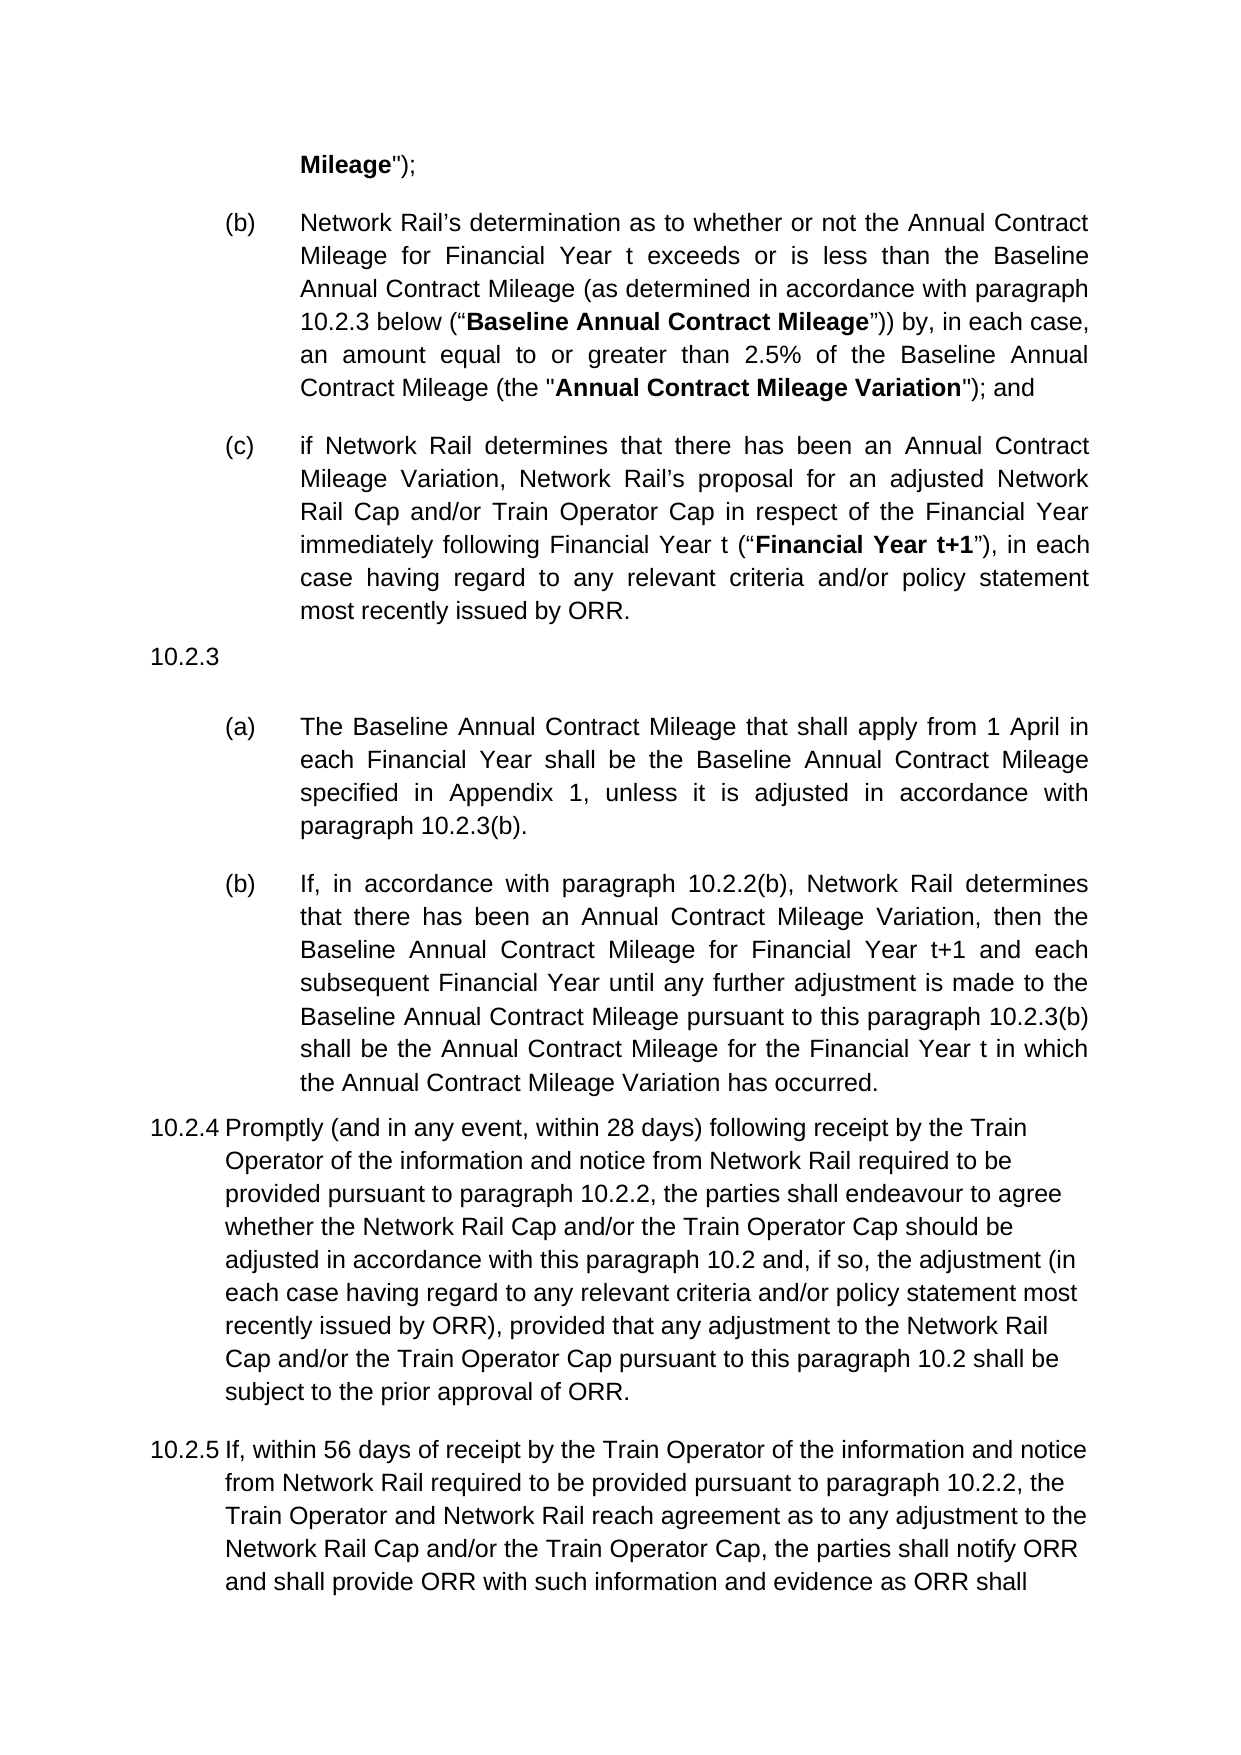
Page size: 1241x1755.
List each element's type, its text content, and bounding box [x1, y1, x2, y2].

text Mileage"); [225, 150, 1090, 179]
text (c) if Network Rail determines that there has been an Annual Contract Mileage Variation, Network Rail’s proposal for an adjusted Network Rail Cap and/or Train Operator Cap in respect of the Financial Year immediately following Financial Year t (“Financial Year t+1”), in each case having regard to any relevant criteria and/or policy statement most recently issued by ORR. [225, 431, 1090, 625]
text (b) If, in accordance with paragraph 10.2.2(b), Network Rail determines that there has been an Annual Contract Mileage Variation, then the Baseline Annual Contract Mileage for Financial Year t+1 and each subsequent Financial Year until any further adjustment is made to the Baseline Annual Contract Mileage pursuant to this paragraph 10.2.3(b) shall be the Annual Contract Mileage for the Financial Year t in which the Annual Contract Mileage Variation has occurred. [225, 869, 1090, 1096]
text (b) Network Rail’s determination as to whether or not the Annual Contract Mileage for Financial Year t exceeds or is less than the Baseline Annual Contract Mileage (as determined in accordance with paragraph 10.2.3 below (“Baseline Annual Contract Mileage”)) by, in each case, an amount equal to or greater than 2.5% of the Baseline Annual Contract Mileage (the "Annual Contract Mileage Variation"); and [225, 208, 1090, 402]
text (a) The Baseline Annual Contract Mileage that shall apply from 1 April in each Financial Year shall be the Baseline Annual Contract Mileage specified in Appendix 1, unless it is adjusted in accordance with paragraph 10.2.3(b). [225, 712, 1090, 840]
list If, within 56 days of receipt by the Train Operator of the information and notice from Network Rail required to be provided pursuant to paragraph 10.2.2, the Train Operator and Network Rail reach agreement as to any adjustment to the Network Rail Cap and/or the Train Operator Cap, the parties shall notify ORR and shall provide ORR with such information and evidence as ORR shall [150, 1435, 1090, 1596]
list Promptly (and in any event, within 28 days) following receipt by the Train Operator of the information and notice from Network Rail required to be provided pursuant to paragraph 10.2.2, the parties shall endeavour to agree whether the Network Rail Cap and/or the Train Operator Cap should be adjusted in accordance with this paragraph 10.2 and, if so, the adjustment (in each case having regard to any relevant criteria and/or policy statement most recently issued by ORR), provided that any adjustment to the Network Rail Cap and/or the Train Operator Cap pursuant to this paragraph 10.2 shall be subject to the prior approval of ORR. [150, 1113, 1090, 1406]
